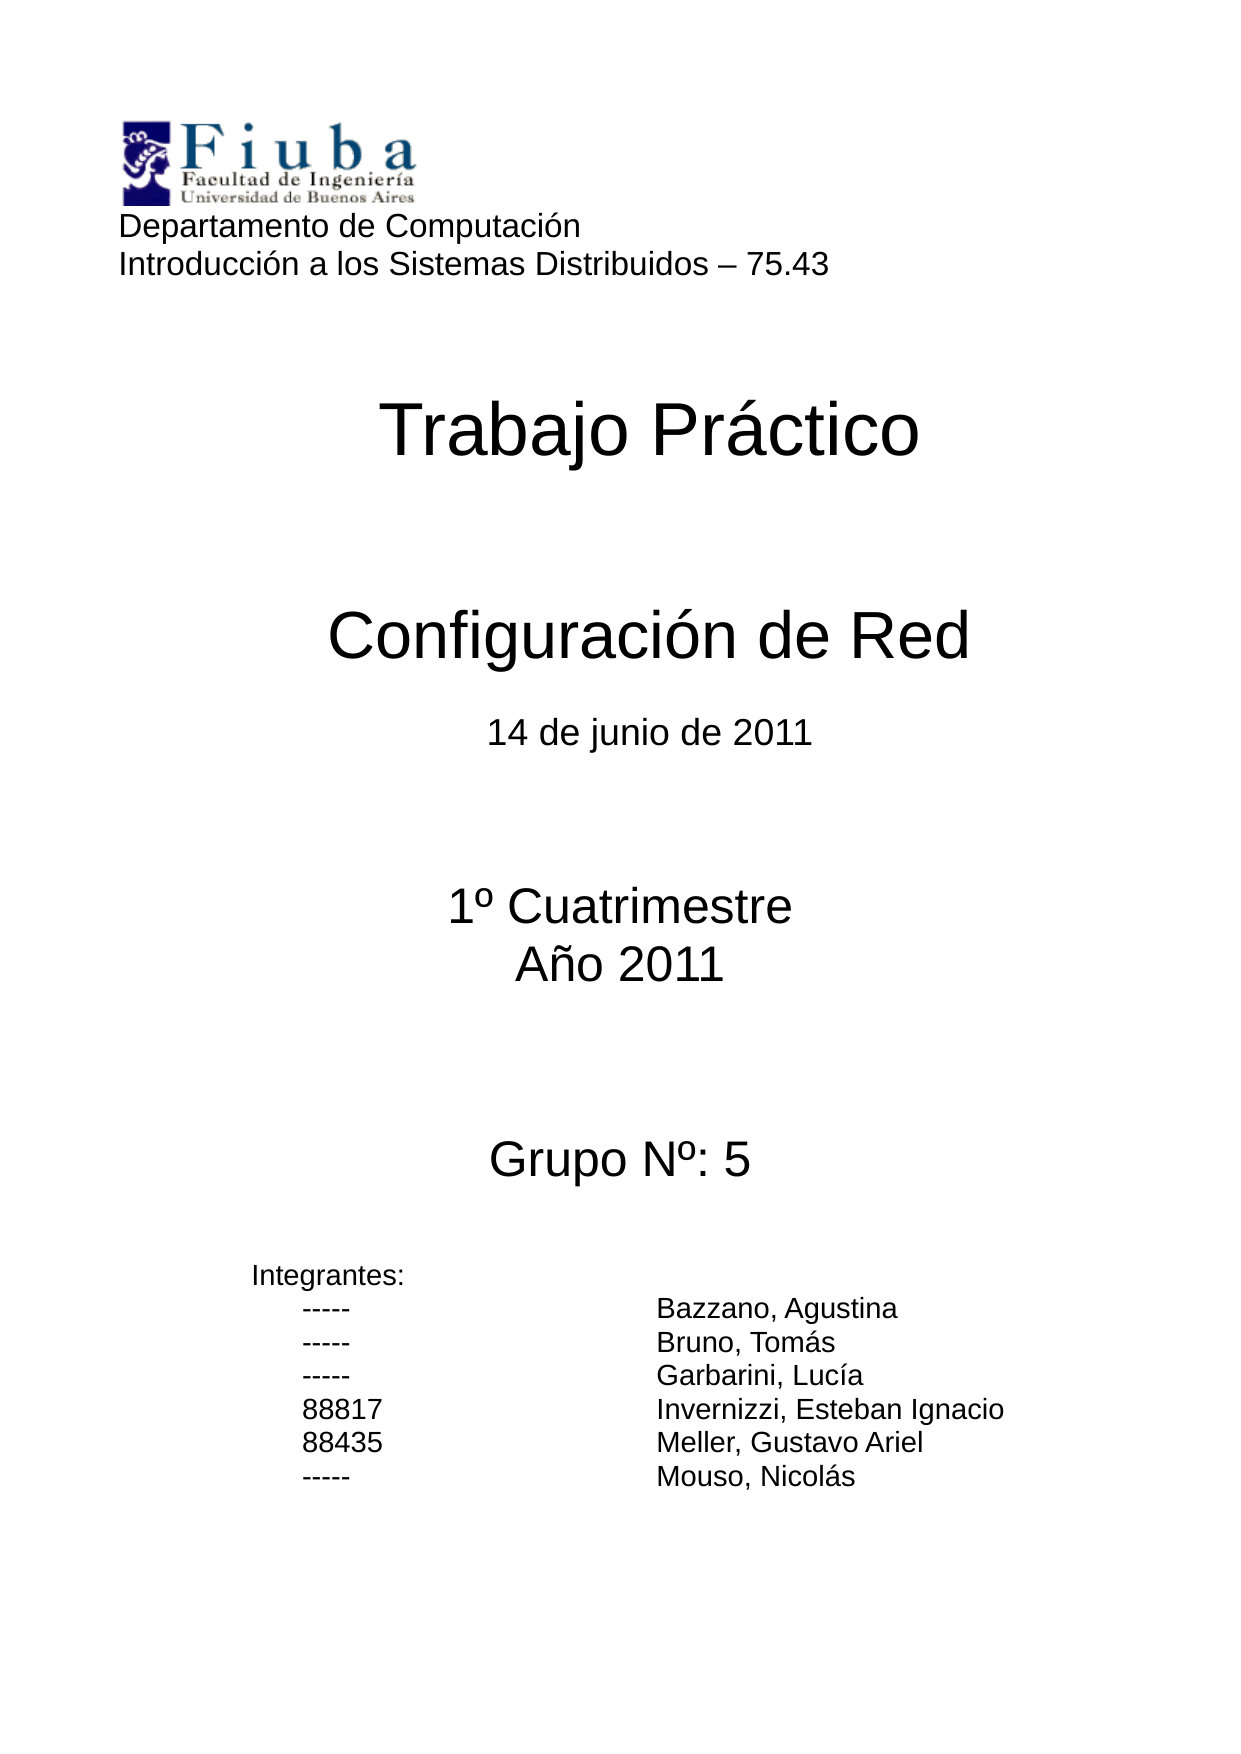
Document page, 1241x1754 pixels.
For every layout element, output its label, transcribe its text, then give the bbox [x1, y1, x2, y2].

text Departamento de Computación Introducción a los Sistemas Distribuidos – 75.43 [118, 206, 1122, 283]
text ----- Mouso, Nicolás [302, 1459, 1122, 1493]
text ----- Garbarini, Lucía 88817 Invernizzi, Esteban Ignacio [302, 1358, 1122, 1426]
text Integrantes: [251, 1258, 1122, 1291]
text Trabajo Práctico [118, 385, 1122, 471]
picture [118, 118, 426, 206]
text 88435 Meller, Gustavo Ariel [302, 1426, 1122, 1459]
text ----- Bazzano, Agustina ----- Bruno, Tomás [302, 1291, 1122, 1358]
text Grupo Nº: 5 [118, 1129, 1122, 1187]
text 1º Cuatrimestre Año 2011 [118, 877, 1122, 992]
text 14 de junio de 2011 [118, 710, 1122, 753]
text Configuración de Red [118, 596, 1122, 673]
